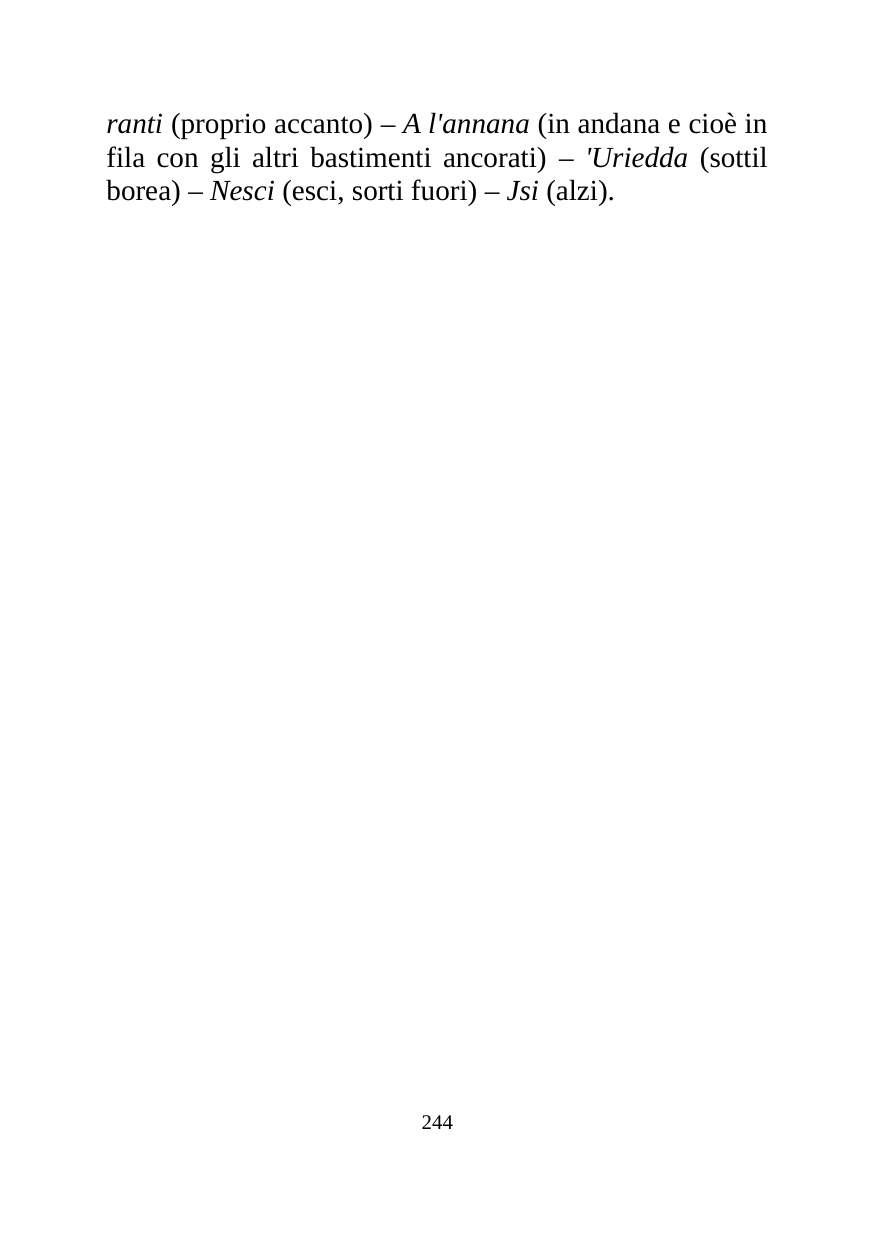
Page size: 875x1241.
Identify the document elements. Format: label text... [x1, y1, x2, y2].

text ranti (proprio accanto) – A l'annana (in andana e cioè in fila con gli altri bastimenti ancorati) – 'Uriedda (sottil borea) – Nesci (esci, sorti fuori) – Jsi (alzi). [106, 106, 768, 207]
